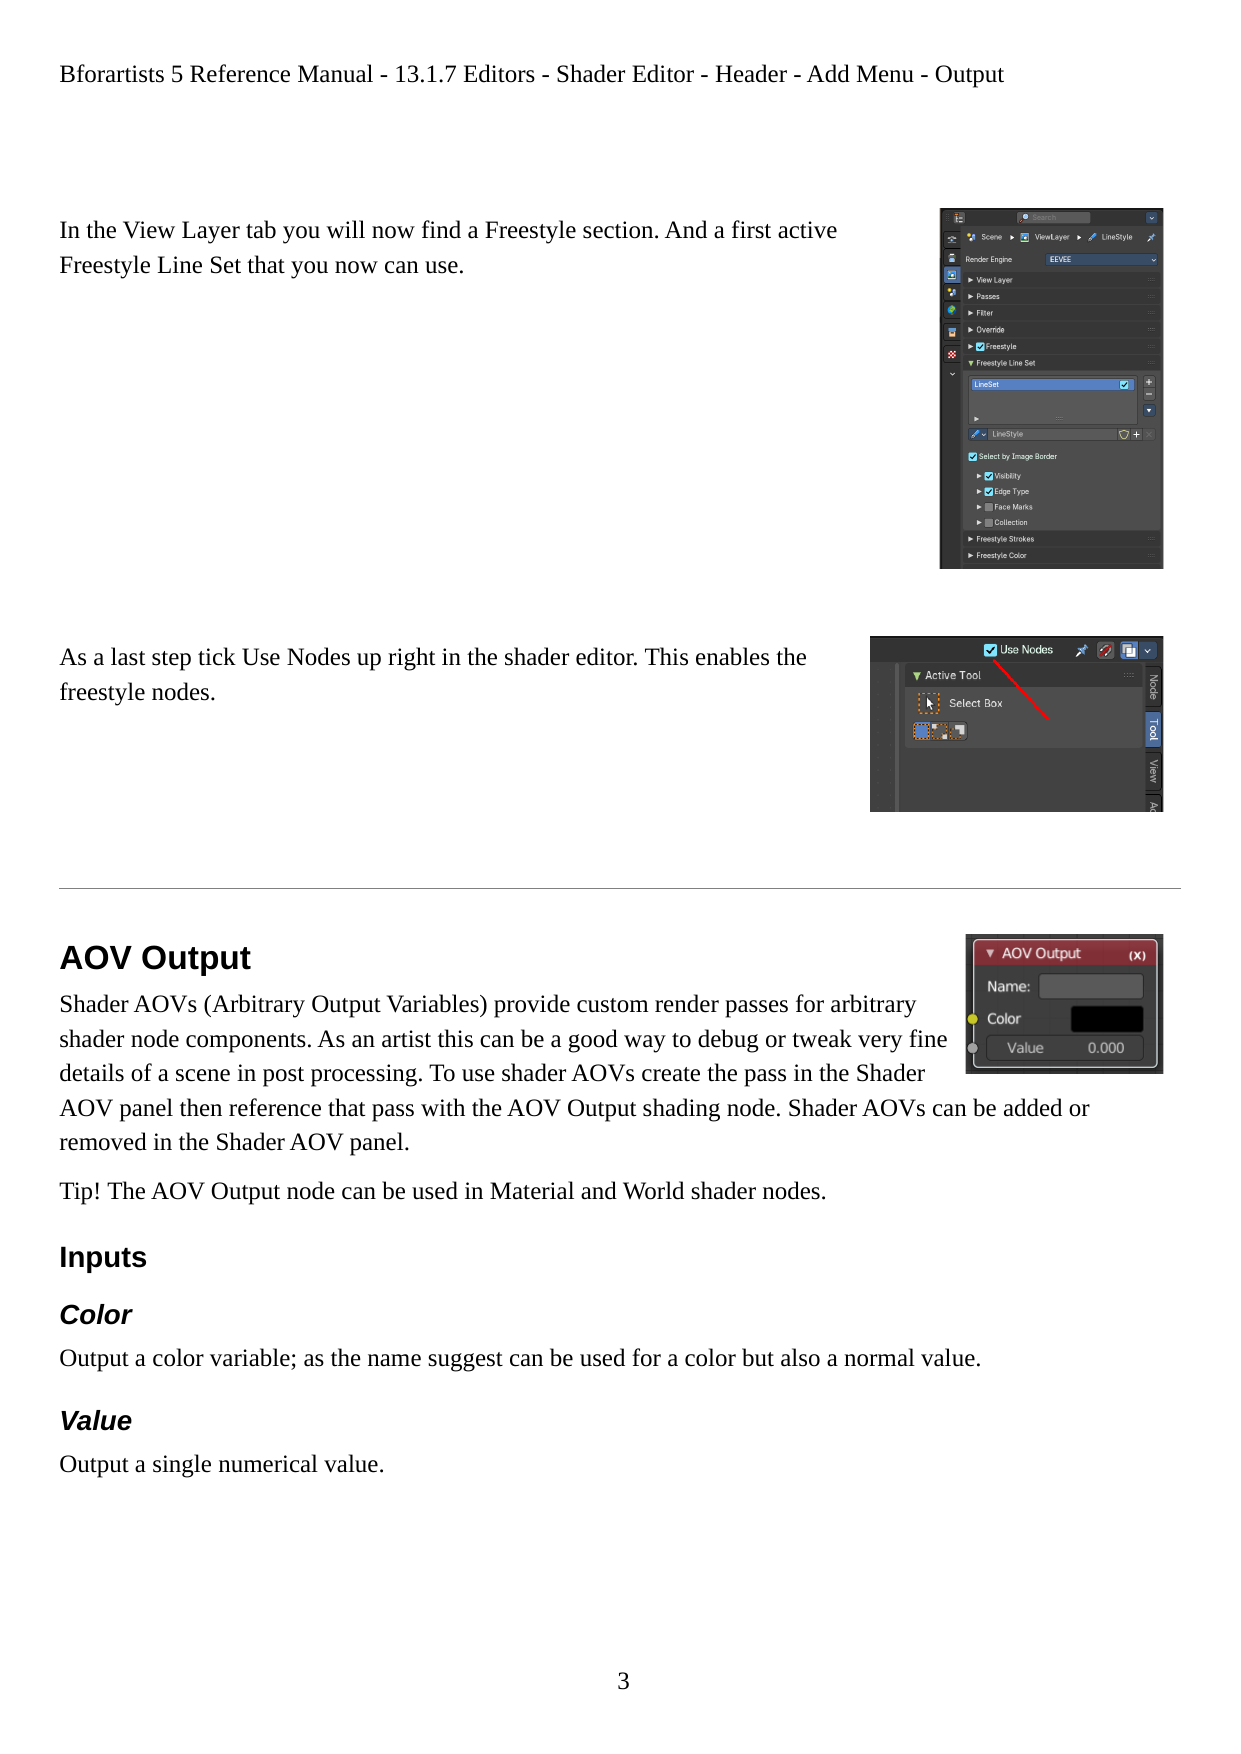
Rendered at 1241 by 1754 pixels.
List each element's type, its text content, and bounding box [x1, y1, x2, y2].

text In the View Layer tab you will now find a Freestyle section. And a first active Freestyle Line Set that you now can use. [59, 215, 939, 279]
subtitle [1164, 938, 1181, 977]
subtitle Value [59, 1404, 1181, 1436]
text As a last step tick Use Nodes up right in the shader editor. This enables the freestyle nodes. [59, 642, 870, 706]
subtitle Inputs [59, 1240, 1181, 1274]
picture [965, 934, 1164, 1074]
text Tip! The AOV Output node can be used in Material and World shader nodes. [59, 1176, 1181, 1205]
picture [870, 636, 1164, 812]
text Output a single numerical value. [59, 1449, 1181, 1478]
subtitle Color [59, 1299, 1181, 1331]
subtitle AOV Output [59, 938, 965, 977]
text Shader AOVs (Arbitrary Output Variables) provide custom render passes for arbitrary shader node components. As an artist this can be a good way to debug or tweak very fine details of a scene in post processing. To use shader AOVs create the pass in the Shader AOV panel then reference that pass with the AOV Output shading node. Shader AOVs can be added or removed in the Shader AOV panel. [59, 989, 1181, 1156]
picture [939, 208, 1164, 569]
text Output a color variable; as the name suggest can be used for a color but also a normal value. [59, 1343, 1181, 1372]
